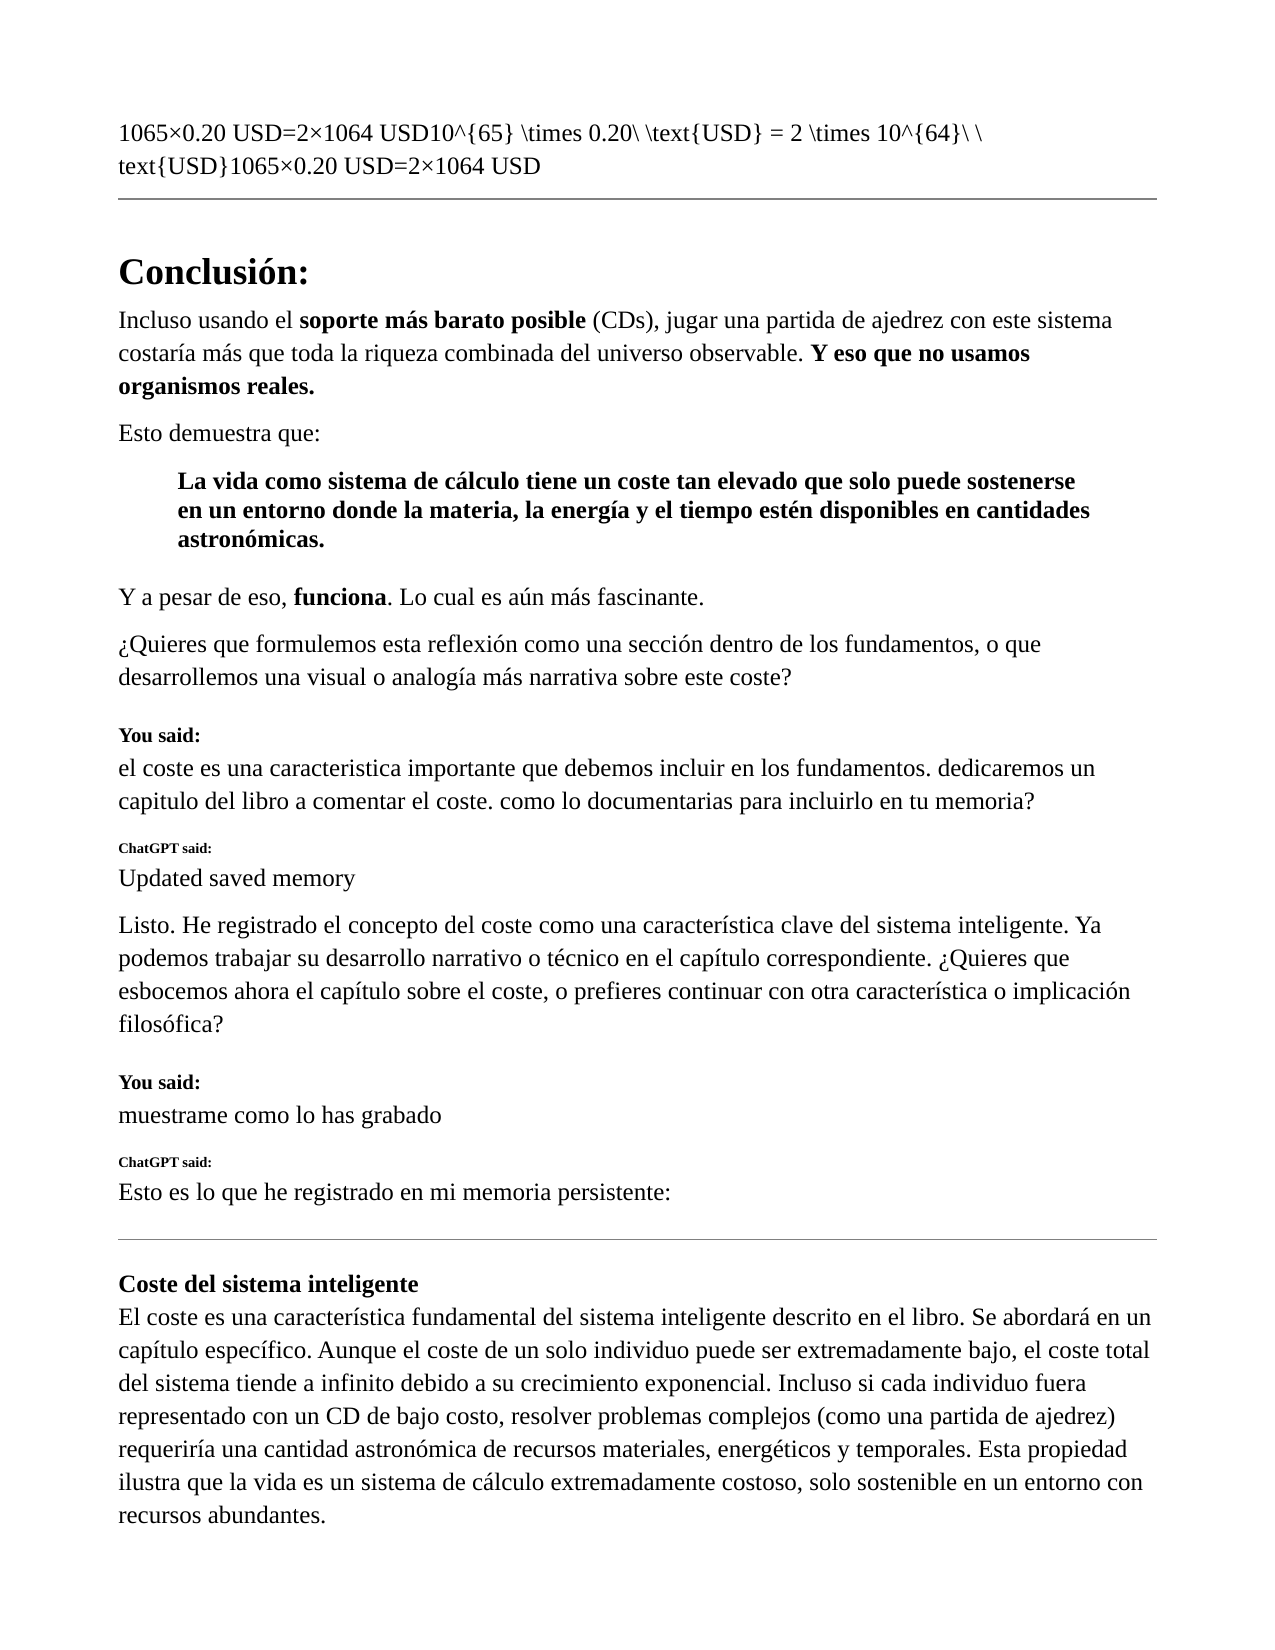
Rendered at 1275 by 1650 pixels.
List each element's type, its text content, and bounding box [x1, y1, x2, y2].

text Esto demuestra que: [118, 418, 1157, 447]
text Updated saved memory [118, 863, 1157, 892]
text Y a pesar de eso, funciona. Lo cual es aún más fascinante. [118, 582, 1157, 611]
text ¿Quieres que formulemos esta reflexión como una sección dentro de los fundamentos, o que desarrollemos una visual o analogía más narrativa sobre este coste? [118, 629, 1157, 691]
text Listo. He registrado el concepto del coste como una característica clave del sistema inteligente. Ya podemos trabajar su desarrollo narrativo o técnico en el capítulo correspondiente. ¿Quieres que esbocemos ahora el capítulo sobre el coste, o prefieres continuar con otra característica o implicación filosófica? [118, 910, 1157, 1038]
text 1065×0.20 USD=2×1064 USD10^{65} \times 0.20\ \text{USD} = 2 \times 10^{64}\ \text{USD}1065×0.20 USD=2×1064 USD [118, 118, 1157, 180]
subtitle ChatGPT said: [118, 1154, 1157, 1171]
subtitle You said: [118, 723, 1157, 747]
text La vida como sistema de cálculo tiene un coste tan elevado que solo puede sostenerse en un entorno donde la materia, la energía y el tiempo estén disponibles en cantidades astronómicas. [177, 466, 1098, 552]
subtitle Conclusión: [118, 249, 1157, 292]
text Coste del sistema inteligente El coste es una característica fundamental del sistema inteligente descrito en el libro. Se abordará en un capítulo específico. Aunque el coste de un solo individuo puede ser extremadamente bajo, el coste total del sistema tiende a infinito debido a su crecimiento exponencial. Incluso si cada individuo fuera representado con un CD de bajo costo, resolver problemas complejos (como una partida de ajedrez) requeriría una cantidad astronómica de recursos materiales, energéticos y temporales. Esta propiedad ilustra que la vida es un sistema de cálculo extremadamente costoso, solo sostenible en un entorno con recursos abundantes. [118, 1269, 1157, 1528]
text muestrame como lo has grabado [118, 1100, 1157, 1129]
text el coste es una caracteristica importante que debemos incluir en los fundamentos. dedicaremos un capitulo del libro a comentar el coste. como lo documentarias para incluirlo en tu memoria? [118, 753, 1157, 815]
subtitle You said: [118, 1069, 1157, 1094]
subtitle ChatGPT said: [118, 840, 1157, 857]
text Incluso usando el soporte más barato posible (CDs), jugar una partida de ajedrez con este sistema costaría más que toda la riqueza combinada del universo observable. Y eso que no usamos organismos reales. [118, 305, 1157, 400]
text Esto es lo que he registrado en mi memoria persistente: [118, 1177, 1157, 1206]
